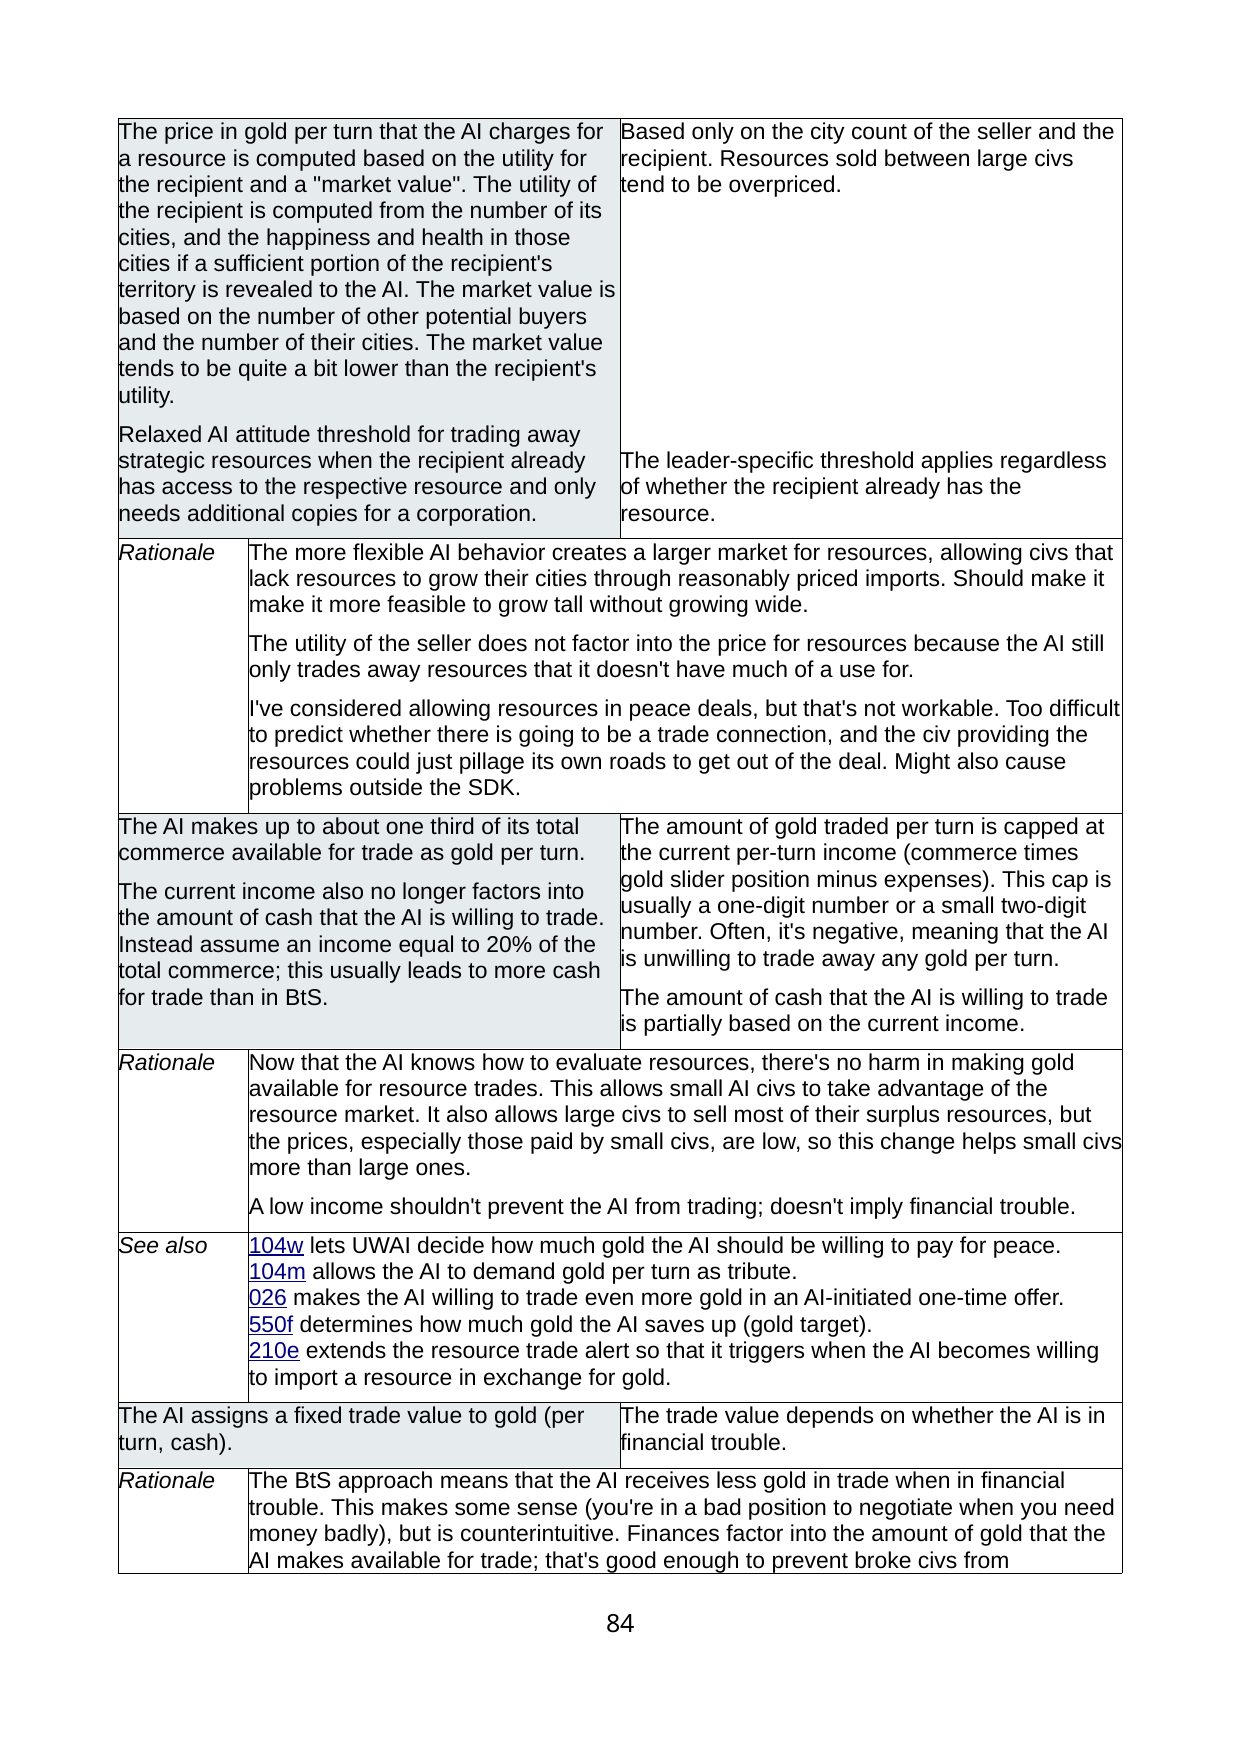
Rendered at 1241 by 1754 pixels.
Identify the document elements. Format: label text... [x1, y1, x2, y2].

table_cell Rationale [119, 1469, 248, 1573]
table_cell Rationale [119, 539, 248, 813]
table_cell The price in gold per turn that the AI charges for a resource is computed based on the utility for the recipient and a "market value". The utility of the recipient is computed from the number of its cities, and the happiness and health in those cities if a sufficient portion of the recipient's territory is revealed to the AI. The market value is based on the number of other potential buyers and the number of their cities. The market value tends to be quite a bit lower than the recipient's utility. Relaxed AI attitude threshold for trading away strategic resources when the recipient already has access to the respective resource and only needs additional copies for a corporation. [119, 119, 620, 538]
table_cell The trade value depends on whether the AI is in financial trouble. [621, 1403, 1122, 1467]
table_cell Now that the AI knows how to evaluate resources, there's no harm in making gold available for resource trades. This allows small AI civs to take advantage of the resource market. It also allows large civs to sell most of their surplus resources, but the prices, especially those paid by small civs, are low, so this change helps small civs more than large ones. A low income shouldn't prevent the AI from trading; doesn't imply financial trouble. [249, 1050, 1122, 1232]
table_cell Rationale [119, 1050, 248, 1232]
table_cell See also [119, 1233, 248, 1402]
table_cell The amount of gold traded per turn is capped at the current per-turn income (commerce times gold slider position minus expenses). This cap is usually a one-digit number or a small two-digit number. Often, it's negative, meaning that the AI is unwilling to trade away any gold per turn. The amount of cash that the AI is willing to trade is partially based on the current income. [621, 814, 1122, 1048]
table_cell Based only on the city count of the seller and the recipient. Resources sold between large civs tend to be overpriced. The leader-specific threshold applies regardless of whether the recipient already has the resource. [621, 119, 1122, 538]
table_cell The BtS approach means that the AI receives less gold in trade when in financial trouble. This makes some sense (you're in a bad position to negotiate when you need money badly), but is counterintuitive. Finances factor into the amount of gold that the AI makes available for trade; that's good enough to prevent broke civs from [249, 1469, 1122, 1573]
table_cell 104w lets UWAI decide how much gold the AI should be willing to pay for peace. 104m allows the AI to demand gold per turn as tribute. 026 makes the AI willing to trade even more gold in an AI-initiated one-time offer. 550f determines how much gold the AI saves up (gold target). 210e extends the resource trade alert so that it triggers when the AI becomes willing to import a resource in exchange for gold. [249, 1233, 1122, 1402]
table_cell The more flexible AI behavior creates a larger market for resources, allowing civs that lack resources to grow their cities through reasonably priced imports. Should make it make it more feasible to grow tall without growing wide. The utility of the seller does not factor into the price for resources because the AI still only trades away resources that it doesn't have much of a use for. I've considered allowing resources in peace deals, but that's not workable. Too difficult to predict whether there is going to be a trade connection, and the civ providing the resources could just pillage its own roads to get out of the deal. Might also cause problems outside the SDK. [249, 539, 1122, 813]
table_cell The AI makes up to about one third of its total commerce available for trade as gold per turn. The current income also no longer factors into the amount of cash that the AI is willing to trade. Instead assume an income equal to 20% of the total commerce; this usually leads to more cash for trade than in BtS. [119, 814, 620, 1048]
table_cell The AI assigns a fixed trade value to gold (per turn, cash). [119, 1403, 620, 1467]
